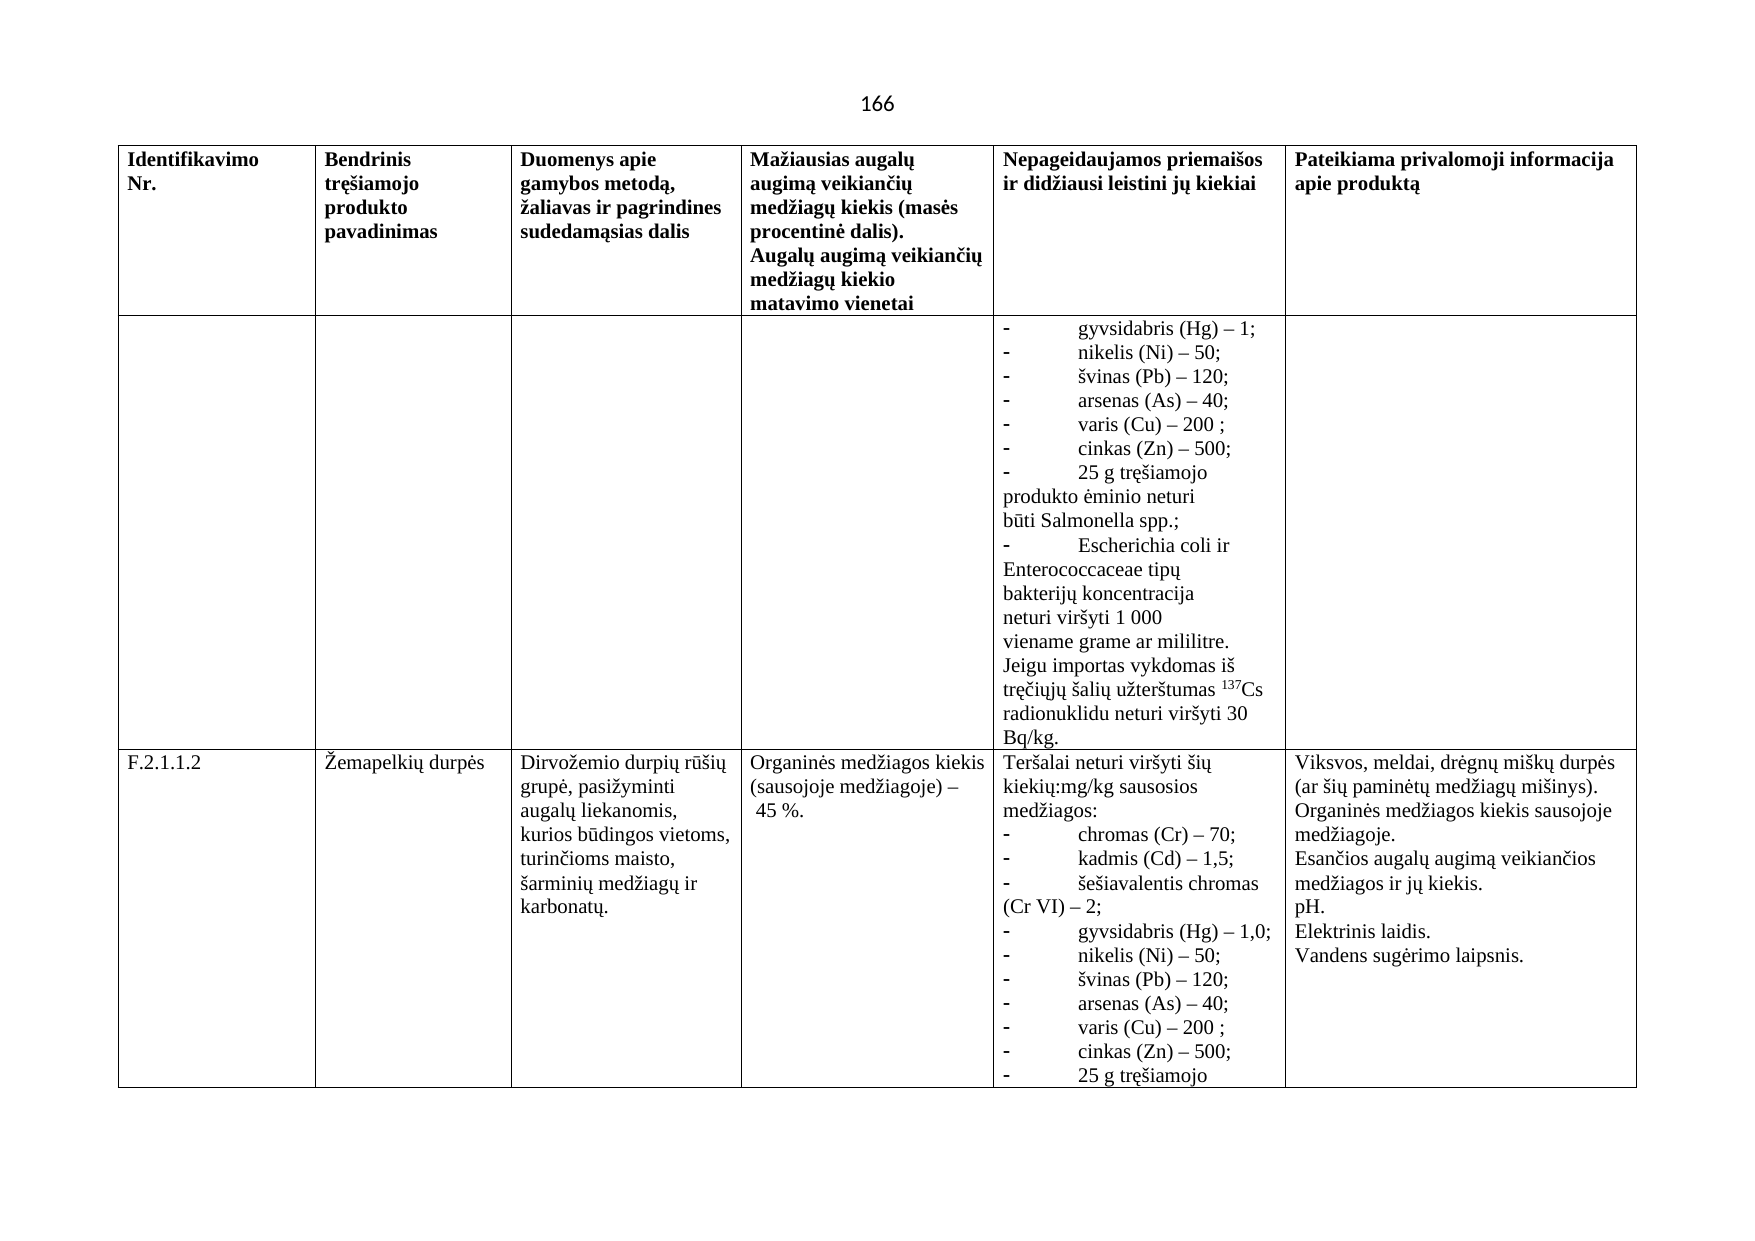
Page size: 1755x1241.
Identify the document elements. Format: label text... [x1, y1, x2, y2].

table_cell Organinės medžiagos kiekis (sausojoje medžiagoje) – 45 %. [742, 750, 993, 1087]
table_header Identifikavimo Nr. [119, 146, 315, 315]
table_cell  gyvsidabris (Hg) – 1;  nikelis (Ni) – 50;  švinas (Pb) – 120;  arsenas (As) – 40;  varis (Cu) – 200 ;  cinkas (Zn) – 500;  25 g tręšiamojo produkto ėminio neturi būti Salmonella spp.;  Escherichia coli ir Enterococcaceae tipų bakterijų koncentracija neturi viršyti 1 000 viename grame ar mililitre. Jeigu importas vykdomas iš tręčiųjų šalių užterštumas 137Cs radionuklidu neturi viršyti 30 Bq/kg. [994, 316, 1285, 749]
table_cell Dirvožemio durpių rūšių grupė, pasižyminti augalų liekanomis, kurios būdingos vietoms, turinčioms maisto, šarminių medžiagų ir karbonatų. [512, 750, 741, 1087]
table_cell [316, 316, 511, 749]
table_cell [119, 316, 315, 749]
table_cell [512, 316, 741, 749]
table_cell Teršalai neturi viršyti šių kiekių:mg/kg sausosios medžiagos:  chromas (Cr) – 70;  kadmis (Cd) – 1,5;  šešiavalentis chromas (Cr VI) – 2;  gyvsidabris (Hg) – 1,0;  nikelis (Ni) – 50;  švinas (Pb) – 120;  arsenas (As) – 40;  varis (Cu) – 200 ;  cinkas (Zn) – 500;  25 g tręšiamojo [994, 750, 1285, 1087]
table_cell [1286, 316, 1636, 749]
table_header Duomenys apie gamybos metodą, žaliavas ir pagrindines sudedamąsias dalis [512, 146, 741, 315]
table_cell Žemapelkių durpės [316, 750, 511, 1087]
table_header Pateikiama privalomoji informacija apie produktą [1286, 146, 1636, 315]
table_header Nepageidaujamos priemaišos ir didžiausi leistini jų kiekiai [994, 146, 1285, 315]
table_header Bendrinis tręšiamojo produkto pavadinimas [316, 146, 511, 315]
table_cell [742, 316, 993, 749]
table_cell Viksvos, meldai, drėgnų miškų durpės (ar šių paminėtų medžiagų mišinys). Organinės medžiagos kiekis sausojoje medžiagoje. Esančios augalų augimą veikiančios medžiagos ir jų kiekis. pH. Elektrinis laidis. Vandens sugėrimo laipsnis. [1286, 750, 1636, 1087]
table_cell F.2.1.1.2 [119, 750, 315, 1087]
table_header Mažiausias augalų augimą veikiančių medžiagų kiekis (masės procentinė dalis). Augalų augimą veikiančių medžiagų kiekio matavimo vienetai [742, 146, 993, 315]
